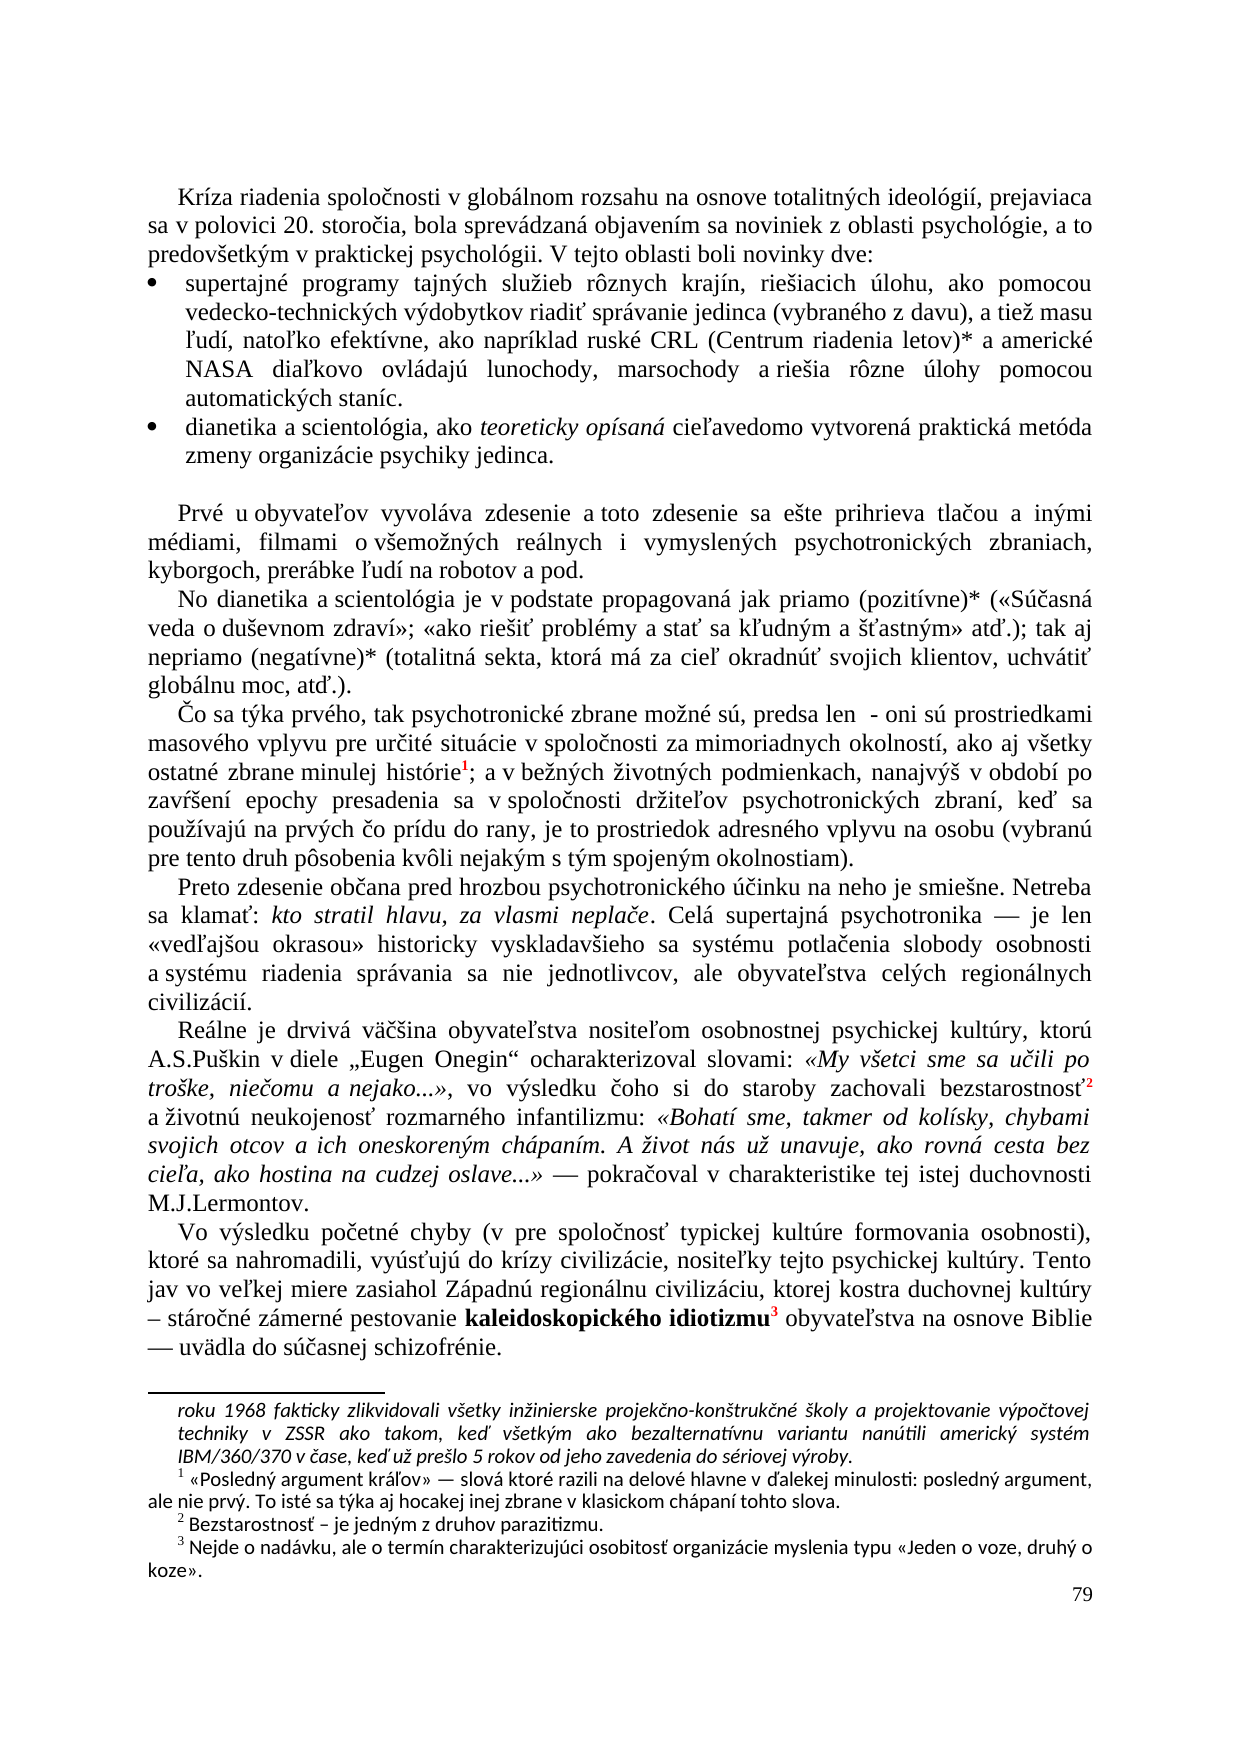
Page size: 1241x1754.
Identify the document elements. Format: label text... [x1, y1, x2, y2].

text roku 1968 fakticky zlikvidovali všetky inžinierske projekčno-konštrukčné školy a projektovanie výpočtovej techniky v ZSSR ako takom, keď všetkým ako bezalternatívnu variantu nanútili americký systém IBM/360/370 v čase, keď už prešlo 5 rokov od jeho zavedenia do sériovej výroby. [177, 1399, 1093, 1468]
text «Posledný argument kráľov» — slová ktoré razili na delové hlavne v ďalekej minulosti: posledný argument, ale nie prvý. To isté sa týka aj hocakej inej zbrane v klasickom chápaní tohto slova. [148, 1468, 1093, 1513]
text Nejde o nadávku, ale o termín charakterizujúci osobitosť organizácie myslenia typu «Jeden o voze, druhý o koze». [148, 1536, 1093, 1582]
text Vo výsledku početné chyby (v pre spoločnosť typickej kultúre formovania osobnosti), ktoré sa nahromadili, vyúsťujú do krízy civilizácie, nositeľky tejto psychickej kultúry. Tento jav vo veľkej miere zasiahol Západnú regionálnu civilizáciu, ktorej kostra duchovnej kultúry – stáročné zámerné pestovanie kaleidoskopického idiotizmu obyvateľstva na osnove Biblie — uvädla do súčasnej schizofrénie. [148, 1217, 1093, 1360]
text Kríza riadenia spoločnosti v globálnom rozsahu na osnove totalitných ideológií, prejaviaca sa v polovici 20. storočia, bola sprevádzaná objavením sa noviniek z oblasti psychológie, a to predovšetkým v praktickej psychológii. V tejto oblasti boli novinky dve: [148, 182, 1093, 268]
list supertajné programy tajných služieb rôznych krajín, riešiacich úlohu, ako pomocou vedecko-technických výdobytkov riadiť správanie jedinca (vybraného z davu), a tiež masu ľudí, natoľko efektívne, ako napríklad ruské CRL (Centrum riadenia letov)* a americké NASA diaľkovo ovládajú lunochody, marsochody a riešia rôzne úlohy pomocou automatických staníc. [148, 268, 1093, 412]
text Bezstarostnosť – je jedným z druhov parazitizmu. [148, 1513, 1093, 1536]
text Čo sa týka prvého, tak psychotronické zbrane možné sú, predsa len - oni sú prostriedkami masového vplyvu pre určité situácie v spoločnosti za mimoriadnych okolností, ako aj všetky ostatné zbrane minulej histórie; a v bežných životných podmienkach, nanajvýš v období po zavŕšení epochy presadenia sa v spoločnosti držiteľov psychotronických zbraní, keď sa používajú na prvých čo prídu do rany, je to prostriedok adresného vplyvu na osobu (vybranú pre tento druh pôsobenia kvôli nejakým s tým spojeným okolnostiam). [148, 699, 1093, 872]
text Reálne je drvivá väčšina obyvateľstva nositeľom osobnostnej psychickej kultúry, ktorú A.S.Puškin v diele „Eugen Onegin“ ocharakterizoval slovami: «My všetci sme sa učili po troške, niečomu a nejako...», vo výsledku čoho si do staroby zachovali bezstarostnosť a životnú neukojenosť rozmarného infantilizmu: «Bohatí sme, takmer od kolísky, chybami svojich otcov a ich oneskoreným chápaním. A život nás už unavuje, ako rovná cesta bez cieľa, ako hostina na cudzej oslave...» — pokračoval v charakteristike tej istej duchovnosti M.J.Lermontov. [148, 1015, 1093, 1217]
list dianetika a scientológia, ako teoreticky opísaná cieľavedomo vytvorená praktická metóda zmeny organizácie psychiky jedinca. [148, 412, 1093, 469]
text Preto zdesenie občana pred hrozbou psychotronického účinku na neho je smiešne. Netreba sa klamať: kto stratil hlavu, za vlasmi neplače. Celá supertajná psychotronika — je len «vedľajšou okrasou» historicky vyskladavšieho sa systému potlačenia slobody osobnosti a systému riadenia správania sa nie jednotlivcov, ale obyvateľstva celých regionálnych civilizácií. [148, 872, 1093, 1015]
text No dianetika a scientológia je v podstate propagovaná jak priamo (pozitívne)* («Súčasná veda o duševnom zdraví»; «ako riešiť problémy a stať sa kľudným a šťastným» atď.); tak aj nepriamo (negatívne)* (totalitná sekta, ktorá má za cieľ okradnúť svojich klientov, uchvátiť globálnu moc, atď.). [148, 584, 1093, 699]
text Prvé u obyvateľov vyvoláva zdesenie a toto zdesenie sa ešte prihrieva tlačou a inými médiami, filmami o všemožných reálnych i vymyslených psychotronických zbraniach, kyborgoch, prerábke ľudí na robotov a pod. [148, 498, 1093, 584]
